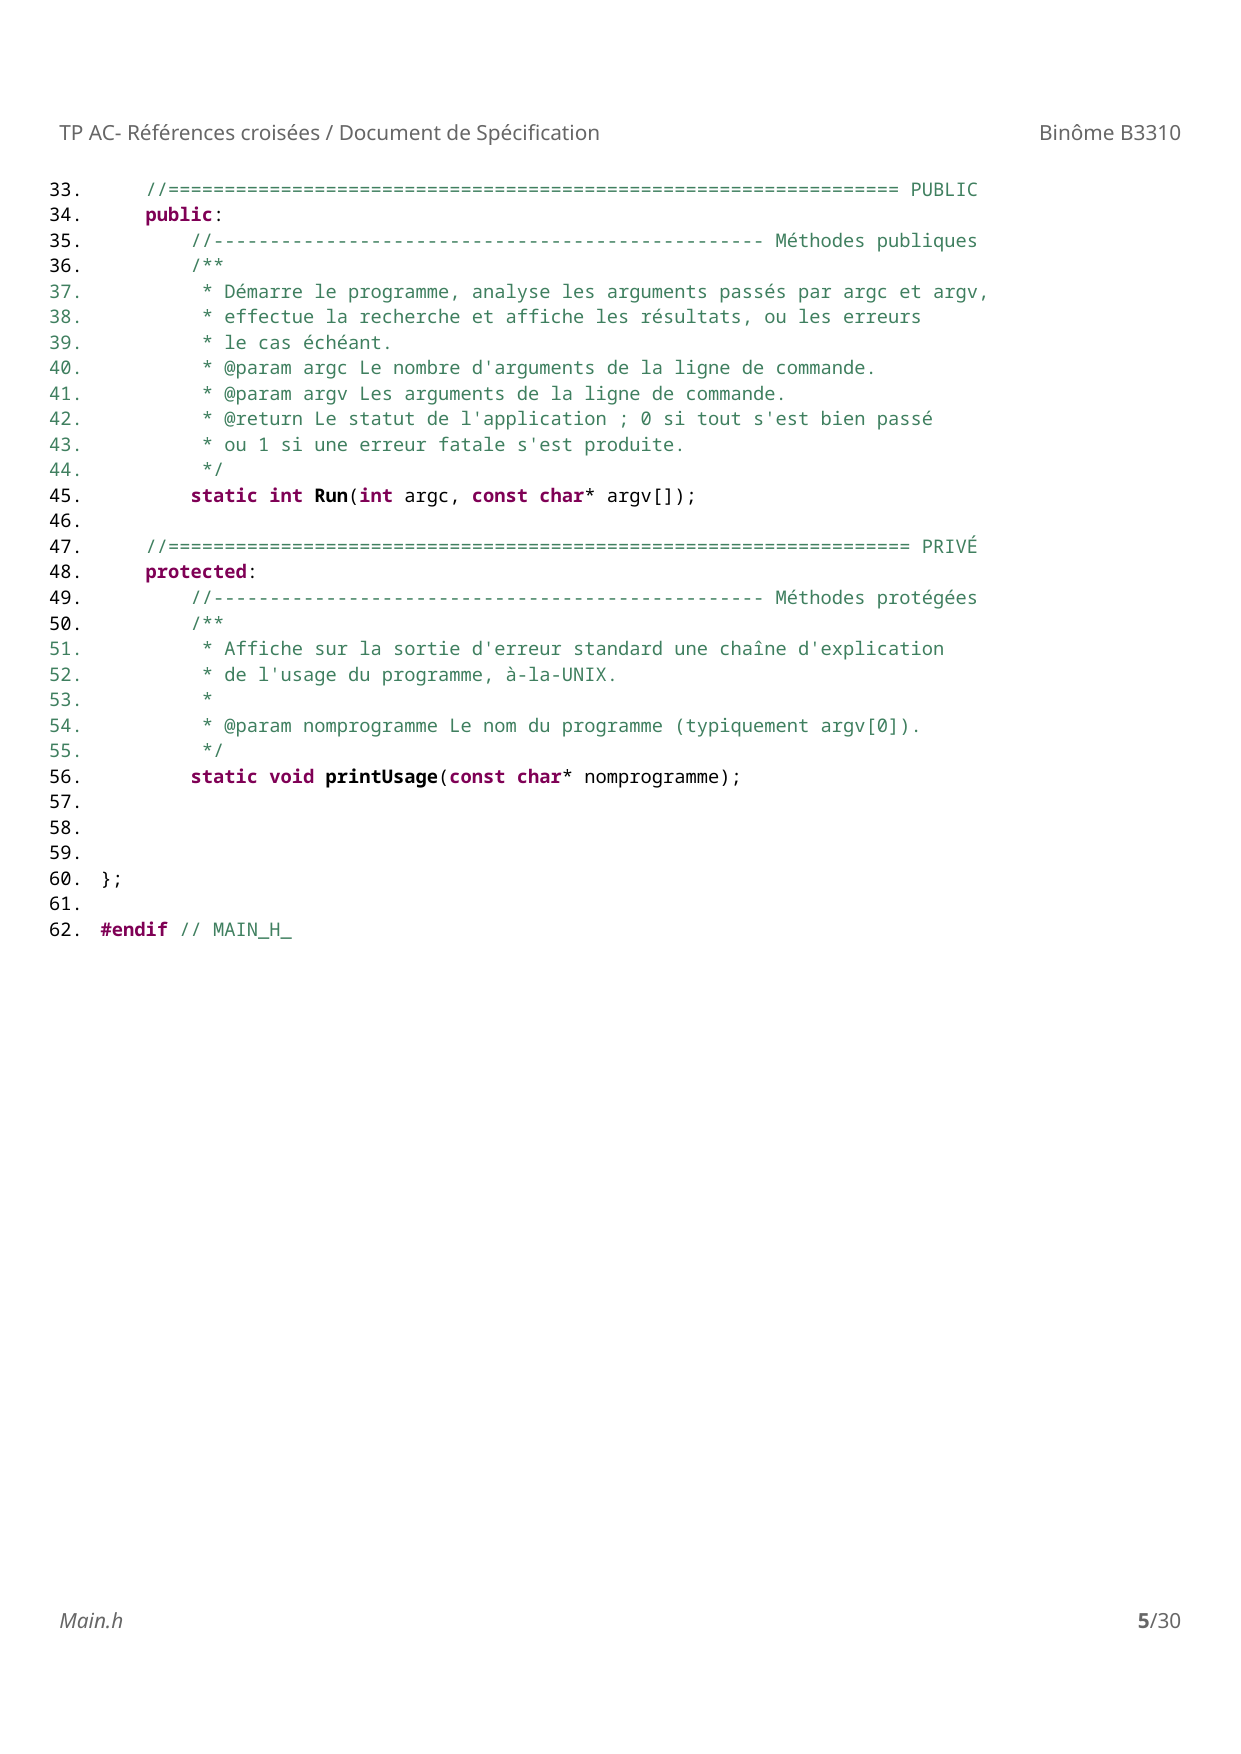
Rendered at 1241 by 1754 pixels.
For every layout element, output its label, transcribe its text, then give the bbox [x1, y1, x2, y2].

list * ou 1 si une erreur fatale s'est produite. [83, 431, 1181, 457]
list public: [83, 202, 1181, 227]
list * Démarre le programme, analyse les arguments passés par argc et argv, [83, 278, 1181, 304]
list * le cas échéant. [83, 329, 1181, 355]
list #endif // MAIN_H_ [83, 916, 1181, 942]
list */ [83, 737, 1181, 763]
list * @param argv Les arguments de la ligne de commande. [83, 380, 1181, 406]
list //------------------------------------------------- Méthodes protégées [83, 584, 1181, 610]
list */ [83, 457, 1181, 482]
list /** [83, 610, 1181, 635]
list * @return Le statut de l'application ; 0 si tout s'est bien passé [83, 406, 1181, 431]
list * @param argc Le nombre d'arguments de la ligne de commande. [83, 355, 1181, 380]
list * de l'usage du programme, à-la-UNIX. [83, 661, 1181, 686]
list * [83, 686, 1181, 712]
list * Affiche sur la sortie d'erreur standard une chaîne d'explication [83, 635, 1181, 661]
list //------------------------------------------------- Méthodes publiques [83, 227, 1181, 253]
list }; [83, 865, 1181, 891]
list static void printUsage(const char* nomprogramme); [83, 763, 1181, 788]
list * @param nomprogramme Le nom du programme (typiquement argv[0]). [83, 712, 1181, 737]
list //================================================================= PUBLIC [83, 176, 1181, 202]
list //================================================================== PRIVÉ [83, 533, 1181, 559]
list /** [83, 253, 1181, 278]
list protected: [83, 559, 1181, 584]
list static int Run(int argc, const char* argv[]); [83, 482, 1181, 508]
list * effectue la recherche et affiche les résultats, ou les erreurs [83, 304, 1181, 329]
